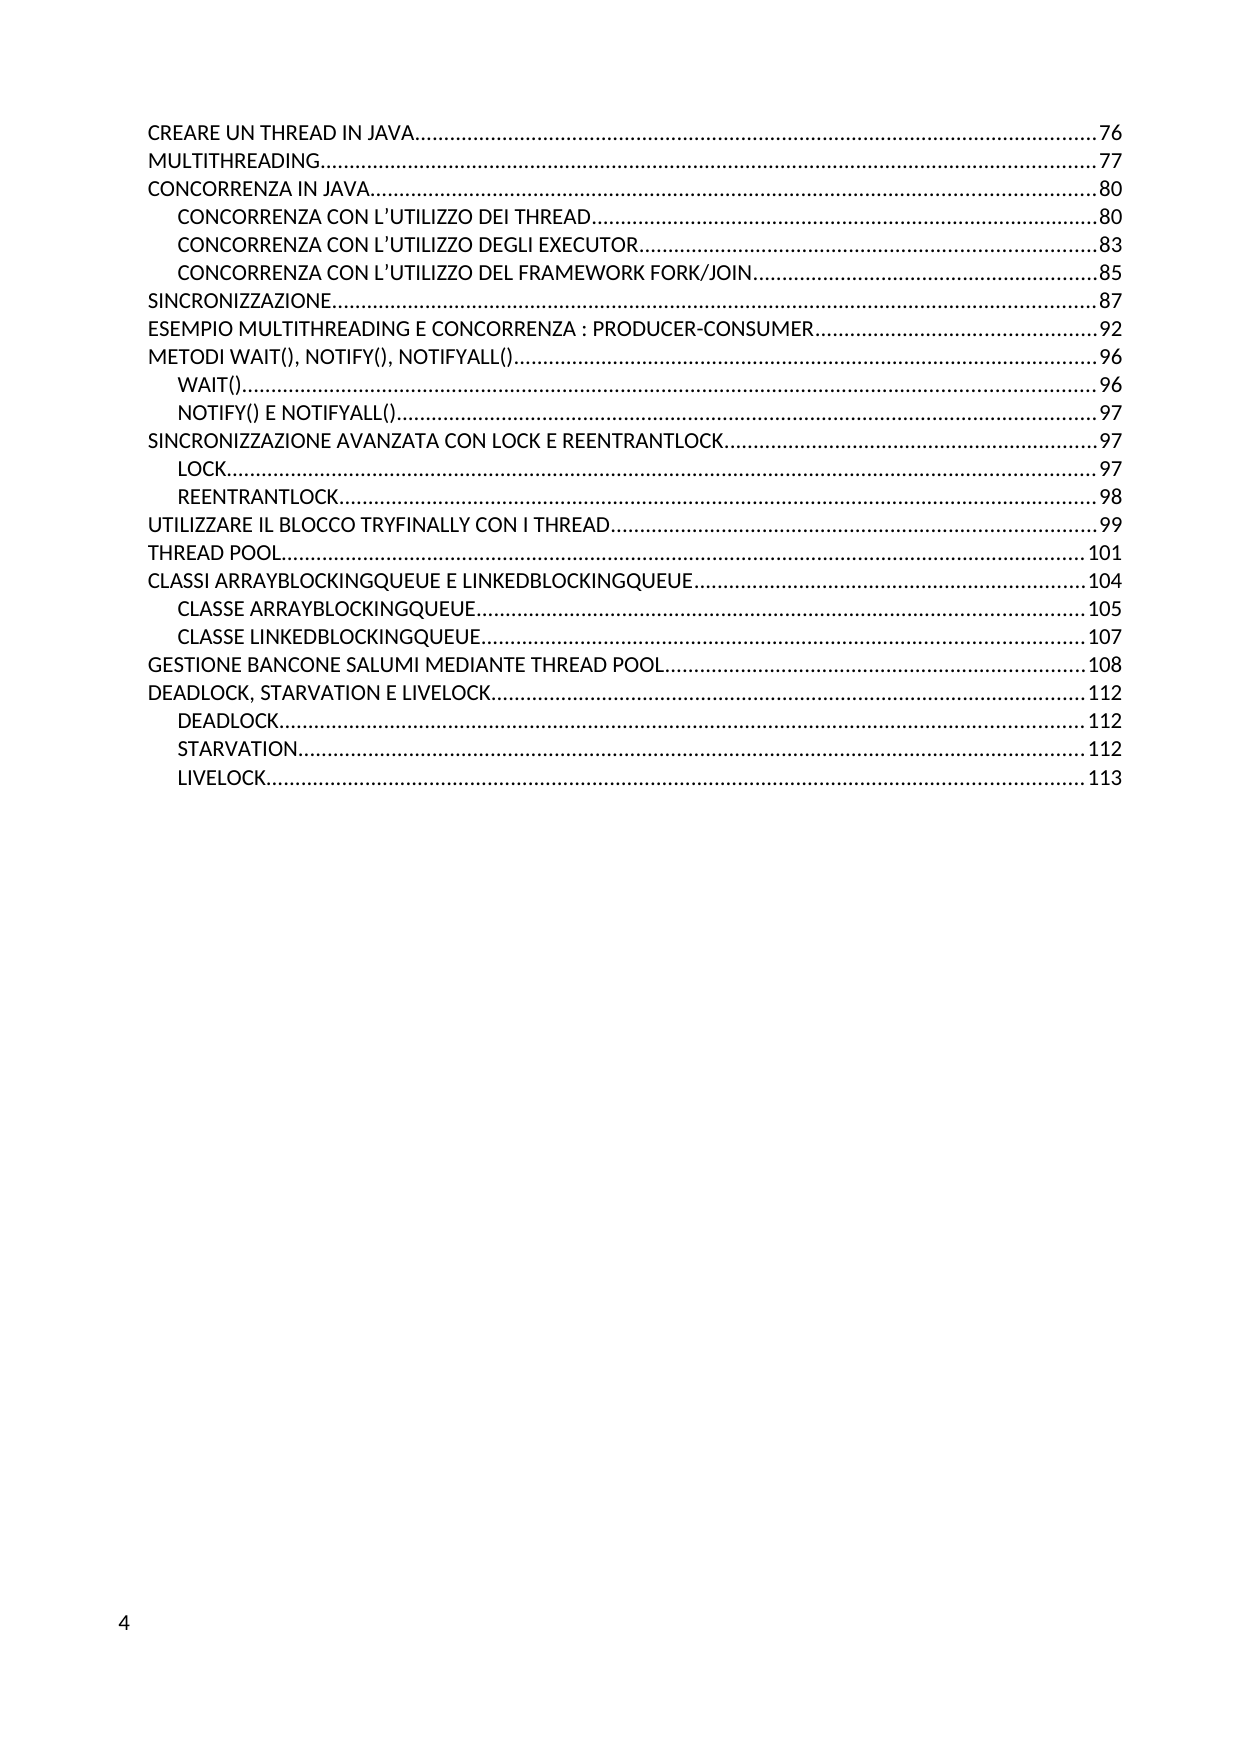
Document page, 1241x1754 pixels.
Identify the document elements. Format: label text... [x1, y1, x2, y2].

text CLASSE LINKEDBLOCKINGQUEUE 107 [177, 622, 1122, 651]
text LOCK 97 [177, 454, 1122, 482]
text CREARE UN THREAD IN JAVA 76 [148, 118, 1122, 146]
text MULTITHREADING 77 [148, 146, 1122, 174]
text METODI WAIT(), NOTIFY(), NOTIFYALL() 96 [148, 342, 1122, 370]
text GESTIONE BANCONE SALUMI MEDIANTE THREAD POOL 108 [148, 651, 1122, 678]
text REENTRANTLOCK 98 [177, 482, 1122, 510]
text CONCORRENZA CON L’UTILIZZO DEL FRAMEWORK FORK/JOIN 85 [177, 258, 1122, 286]
text DEADLOCK 112 [177, 707, 1122, 734]
text CONCORRENZA IN JAVA 80 [148, 174, 1122, 202]
text SINCRONIZZAZIONE AVANZATA CON LOCK E REENTRANTLOCK 97 [148, 426, 1122, 454]
text STARVATION 112 [177, 734, 1122, 763]
text UTILIZZARE IL BLOCCO TRYFINALLY CON I THREAD 99 [148, 510, 1122, 538]
text CONCORRENZA CON L’UTILIZZO DEGLI EXECUTOR 83 [177, 230, 1122, 258]
text NOTIFY() E NOTIFYALL() 97 [177, 398, 1122, 426]
text WAIT() 96 [177, 370, 1122, 398]
text CLASSE ARRAYBLOCKINGQUEUE 105 [177, 594, 1122, 622]
text CONCORRENZA CON L’UTILIZZO DEI THREAD 80 [177, 202, 1122, 230]
text CLASSI ARRAYBLOCKINGQUEUE E LINKEDBLOCKINGQUEUE 104 [148, 566, 1122, 594]
text ESEMPIO MULTITHREADING E CONCORRENZA : PRODUCER-CONSUMER 92 [148, 314, 1122, 342]
text THREAD POOL 101 [148, 538, 1122, 566]
text LIVELOCK 113 [177, 763, 1122, 791]
text SINCRONIZZAZIONE 87 [148, 286, 1122, 314]
text DEADLOCK, STARVATION E LIVELOCK 112 [148, 678, 1122, 707]
